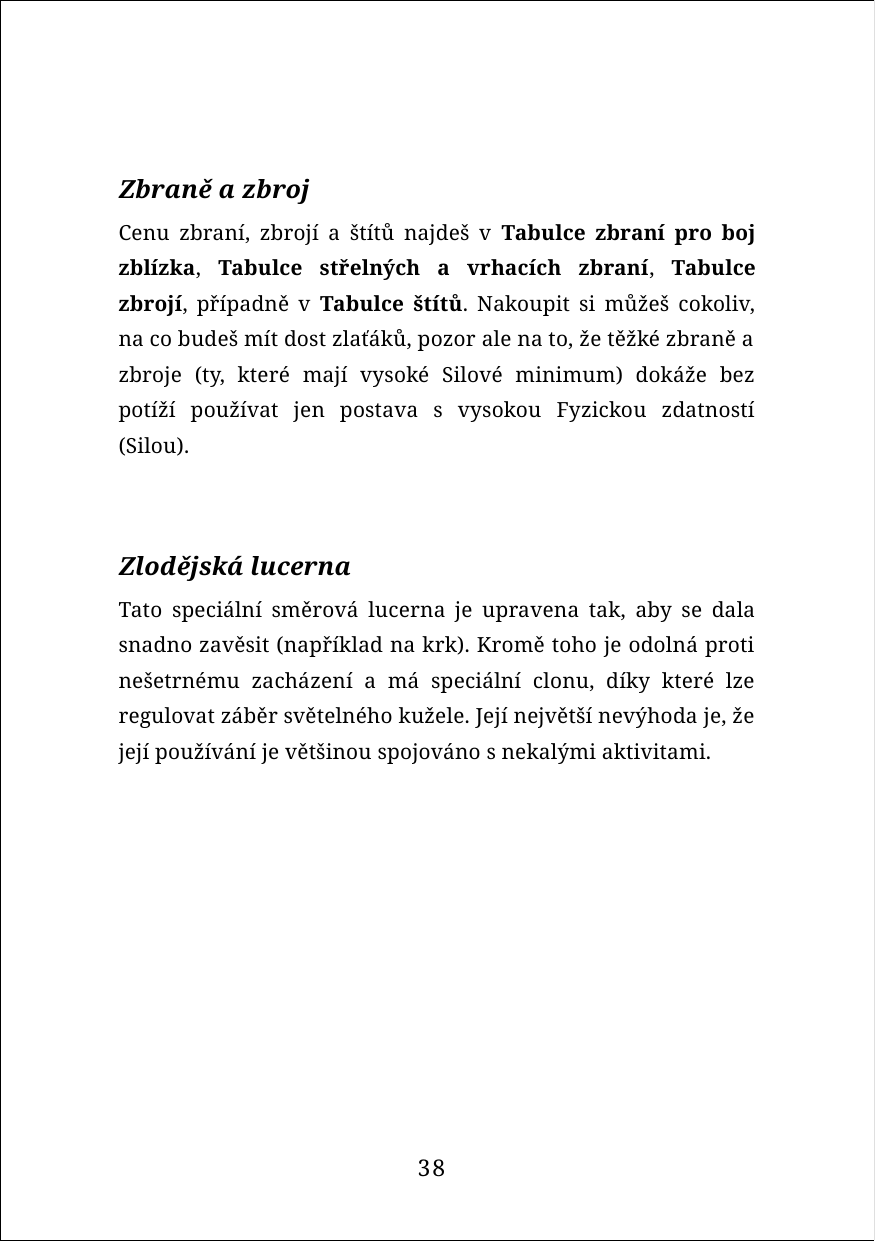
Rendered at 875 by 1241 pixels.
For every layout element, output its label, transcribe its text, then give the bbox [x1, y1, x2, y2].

subtitle Zbraně a zbroj [118, 172, 756, 206]
subtitle Zlodějská lucerna [118, 549, 756, 583]
text Tato speciální směrová lucerna je upravena tak, aby se dala snadno zavěsit (například na krk). Kromě toho je odolná proti nešetrnému zacházení a má speciální clonu, díky které lze regulovat záběr světelného kužele. Její největší nevýhoda je, že její používání je většinou spojováno s nekalými aktivitami. [118, 595, 756, 765]
text Cenu zbraní, zbrojí a štítů najdeš v Tabulce zbraní pro boj zblízka, Tabulce střelných a vrhacích zbraní, Tabulce zbrojí, případně v Tabulce štítů. Nakoupit si můžeš cokoliv, na co budeš mít dost zlaťáků, pozor ale na to, že těžké zbraně a zbroje (ty, které mají vysoké Silové minimum) dokáže bez potíží používat jen postava s vysokou Fyzickou zdatností (Silou). [118, 218, 756, 459]
